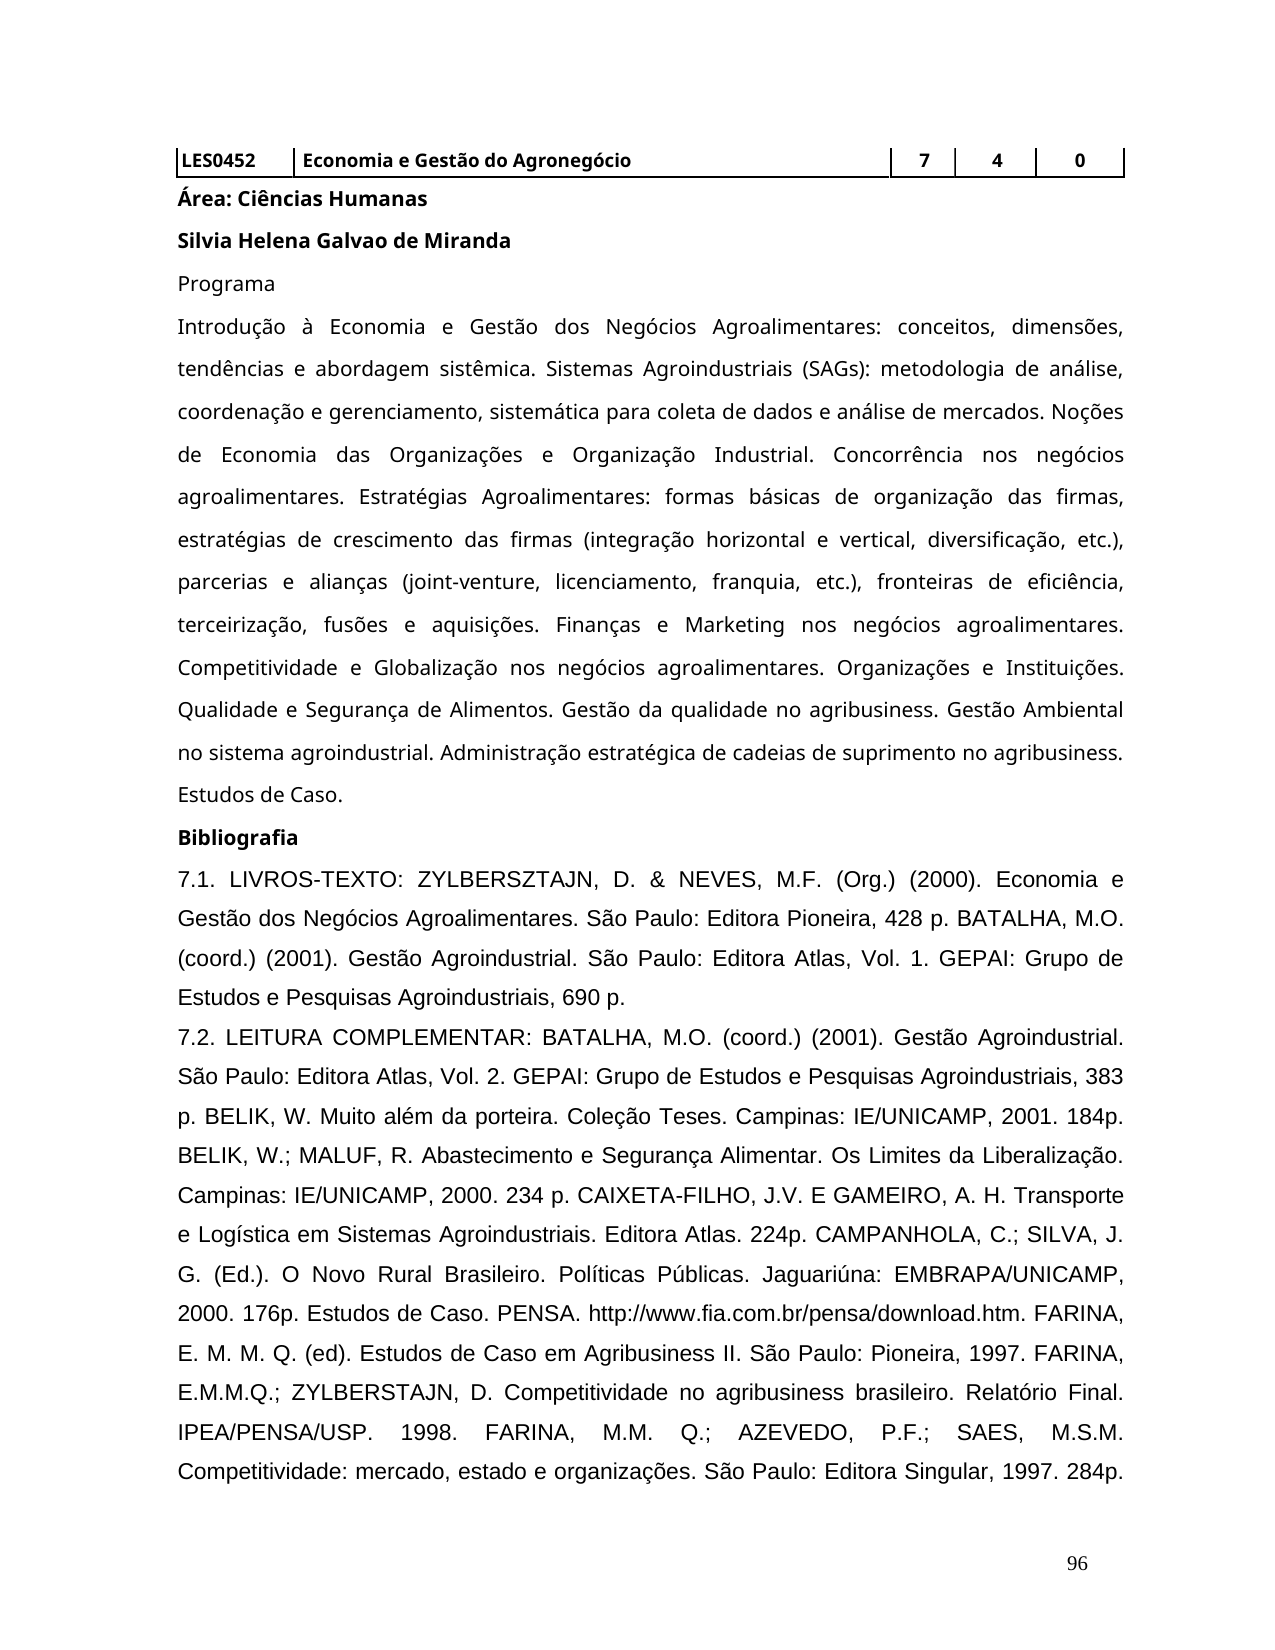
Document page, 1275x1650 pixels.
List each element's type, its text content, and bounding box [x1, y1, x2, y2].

table_header [954, 178, 1035, 184]
table_header 4 [956, 148, 1035, 176]
text 7.1. LIVROS-TEXTO: ZYLBERSZTAJN, D. & NEVES, M.F. (Org.) (2000). Economia e Gestão dos Negócios Agroalimentares. São Paulo: Editora Pioneira, 428 p. BATALHA, M.O. (coord.) (2001). Gestão Agroindustrial. São Paulo: Editora Atlas, Vol. 1. GEPAI: Grupo de Estudos e Pesquisas Agroindustriais, 690 p. [177, 866, 1125, 1011]
table_header 7 [892, 148, 954, 176]
table_header [293, 178, 889, 184]
table_header LES0452 [178, 148, 293, 176]
table_header Economia e Gestão do Agronegócio [295, 148, 889, 176]
text Silvia Helena Galvao de Miranda [177, 227, 1125, 255]
table_header [1035, 178, 1125, 184]
table_header [176, 178, 293, 184]
text Introdução à Economia e Gestão dos Negócios Agroalimentares: conceitos, dimensões, tendências e abordagem sistêmica. Sistemas Agroindustriais (SAGs): metodologia de análise, coordenação e gerenciamento, sistemática para coleta de dados e análise de mercados. Noções de Economia das Organizações e Organização Industrial. Concorrência nos negócios agroalimentares. Estratégias Agroalimentares: formas básicas de organização das firmas, estratégias de crescimento das firmas (integração horizontal e vertical, diversificação, etc.), parcerias e alianças (joint-venture, licenciamento, franquia, etc.), fronteiras de eficiência, terceirização, fusões e aquisições. Finanças e Marketing nos negócios agroalimentares. Competitividade e Globalização nos negócios agroalimentares. Organizações e Instituições. Qualidade e Segurança de Alimentos. Gestão da qualidade no agribusiness. Gestão Ambiental no sistema agroindustrial. Administração estratégica de cadeias de suprimento no agribusiness. Estudos de Caso. [177, 312, 1125, 809]
text Bibliografia [177, 823, 1125, 852]
table_header [890, 178, 954, 184]
table_header 0 [1037, 148, 1123, 176]
text 7.2. LEITURA COMPLEMENTAR: BATALHA, M.O. (coord.) (2001). Gestão Agroindustrial. São Paulo: Editora Atlas, Vol. 2. GEPAI: Grupo de Estudos e Pesquisas Agroindustriais, 383 p. BELIK, W. Muito além da porteira. Coleção Teses. Campinas: IE/UNICAMP, 2001. 184p. BELIK, W.; MALUF, R. Abastecimento e Segurança Alimentar. Os Limites da Liberalização. Campinas: IE/UNICAMP, 2000. 234 p. CAIXETA-FILHO, J.V. E GAMEIRO, A. H. Transporte e Logística em Sistemas Agroindustriais. Editora Atlas. 224p. CAMPANHOLA, C.; SILVA, J. G. (Ed.). O Novo Rural Brasileiro. Políticas Públicas. Jaguariúna: EMBRAPA/UNICAMP, 2000. 176p. Estudos de Caso. PENSA. http://www.fia.com.br/pensa/download.htm. FARINA, E. M. M. Q. (ed). Estudos de Caso em Agribusiness II. São Paulo: Pioneira, 1997. FARINA, E.M.M.Q.; ZYLBERSTAJN, D. Competitividade no agribusiness brasileiro. Relatório Final. IPEA/PENSA/USP. 1998. FARINA, M.M. Q.; AZEVEDO, P.F.; SAES, M.S.M. Competitividade: mercado, estado e organizações. São Paulo: Editora Singular, 1997. 284p. [177, 1024, 1125, 1484]
text Programa [177, 269, 1125, 298]
text Área: Ciências Humanas [177, 184, 1125, 212]
